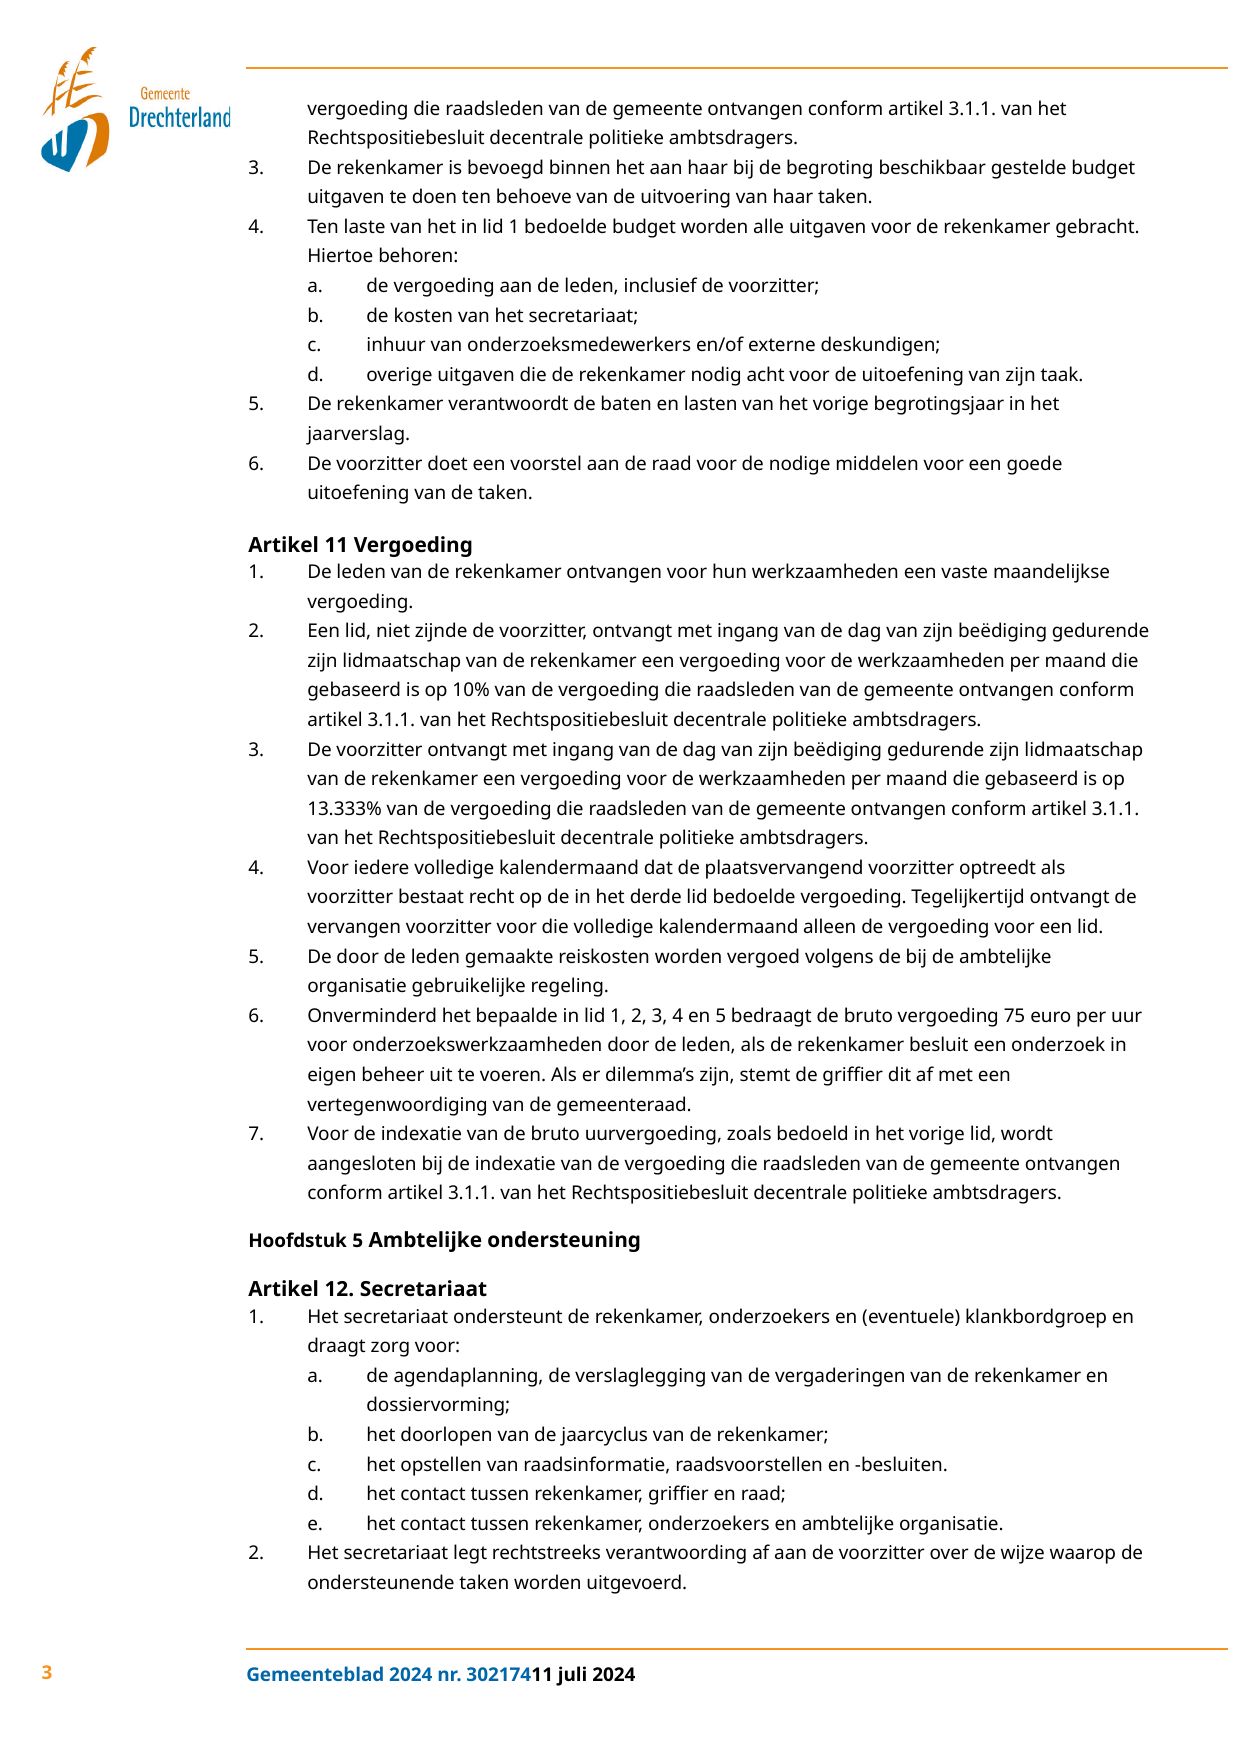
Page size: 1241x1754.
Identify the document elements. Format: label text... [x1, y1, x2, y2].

list Een lid, niet zijnde de voorzitter, ontvangt met ingang van de dag van zijn beëdiging gedurende zijn lidmaatschap van de rekenkamer een vergoeding voor de werkzaamheden per maand die gebaseerd is op 10% van de vergoeding die raadsleden van de gemeente ontvangen conform artikel 3.1.1. van het Rechtspositiebesluit decentrale politieke ambtsdragers. [248, 617, 1152, 732]
list De voorzitter ontvangt met ingang van de dag van zijn beëdiging gedurende zijn lidmaatschap van de rekenkamer een vergoeding voor de werkzaamheden per maand die gebaseerd is op 13.333% van de vergoeding die raadsleden van de gemeente ontvangen conform artikel 3.1.1. van het Rechtspositiebesluit decentrale politieke ambtsdragers. [248, 736, 1152, 850]
list De rekenkamer is bevoegd binnen het aan haar bij de begroting beschikbaar gestelde budget uitgaven te doen ten behoeve van de uitvoering van haar taken. [248, 154, 1152, 209]
list het doorlopen van de jaarcyclus van de rekenkamer; [307, 1421, 1152, 1447]
list De door de leden gemaakte reiskosten worden vergoed volgens de bij de ambtelijke organisatie gebruikelijke regeling. [248, 943, 1152, 998]
list overige uitgaven die de rekenkamer nodig acht voor de uitoefening van zijn taak. [307, 361, 1152, 387]
picture [41, 47, 231, 172]
list inhuur van onderzoeksmedewerkers en/of externe deskundigen; [307, 331, 1152, 357]
list de kosten van het secretariaat; [307, 302, 1152, 328]
list vergoeding die raadsleden van de gemeente ontvangen conform artikel 3.1.1. van het Rechtspositiebesluit decentrale politieke ambtsdragers. [248, 95, 1152, 150]
list het opstellen van raadsinformatie, raadsvoorstellen en -besluiten. [307, 1451, 1152, 1476]
text Artikel 12. Secretariaat [248, 1274, 1152, 1303]
list Voor iedere volledige kalendermaand dat de plaatsvervangend voorzitter optreedt als voorzitter bestaat recht op de in het derde lid bedoelde vergoeding. Tegelijkertijd ontvangt de vervangen voorzitter voor die volledige kalendermaand alleen de vergoeding voor een lid. [248, 854, 1152, 939]
list de agendaplanning, de verslaglegging van de vergaderingen van de rekenkamer en dossiervorming; [307, 1362, 1152, 1417]
list het contact tussen rekenkamer, griffier en raad; [307, 1480, 1152, 1506]
text Hoofdstuk 5 Ambtelijke ondersteuning [248, 1225, 1152, 1253]
list Het secretariaat legt rechtstreeks verantwoording af aan de voorzitter over de wijze waarop de ondersteunende taken worden uitgevoerd. [248, 1539, 1152, 1595]
list de vergoeding aan de leden, inclusief de voorzitter; [307, 272, 1152, 298]
text Artikel 11 Vergoeding [248, 530, 1152, 558]
picture [226, 115, 231, 124]
list De voorzitter doet een voorstel aan de raad voor de nodige middelen voor een goede uitoefening van de taken. [248, 450, 1152, 505]
list het contact tussen rekenkamer, onderzoekers en ambtelijke organisatie. [307, 1510, 1152, 1536]
list Het secretariaat ondersteunt de rekenkamer, onderzoekers en (eventuele) klankbordgroep en draagt zorg voor: [248, 1303, 1152, 1358]
list Voor de indexatie van de bruto uurvergoeding, zoals bedoeld in het vorige lid, wordt aangesloten bij de indexatie van de vergoeding die raadsleden van de gemeente ontvangen conform artikel 3.1.1. van het Rechtspositiebesluit decentrale politieke ambtsdragers. [248, 1120, 1152, 1205]
list Onverminderd het bepaalde in lid 1, 2, 3, 4 en 5 bedraagt de bruto vergoeding 75 euro per uur voor onderzoekswerkzaamheden door de leden, als de rekenkamer besluit een onderzoek in eigen beheer uit te voeren. Als er dilemma’s zijn, stemt de griffier dit af met een vertegenwoordiging van de gemeenteraad. [248, 1002, 1152, 1116]
list De leden van de rekenkamer ontvangen voor hun werkzaamheden een vaste maandelijkse vergoeding. [248, 558, 1152, 613]
list Ten laste van het in lid 1 bedoelde budget worden alle uitgaven voor de rekenkamer gebracht. Hiertoe behoren: [248, 213, 1152, 268]
picture [41, 158, 64, 172]
list De rekenkamer verantwoordt de baten en lasten van het vorige begrotingsjaar in het jaarverslag. [248, 391, 1152, 446]
